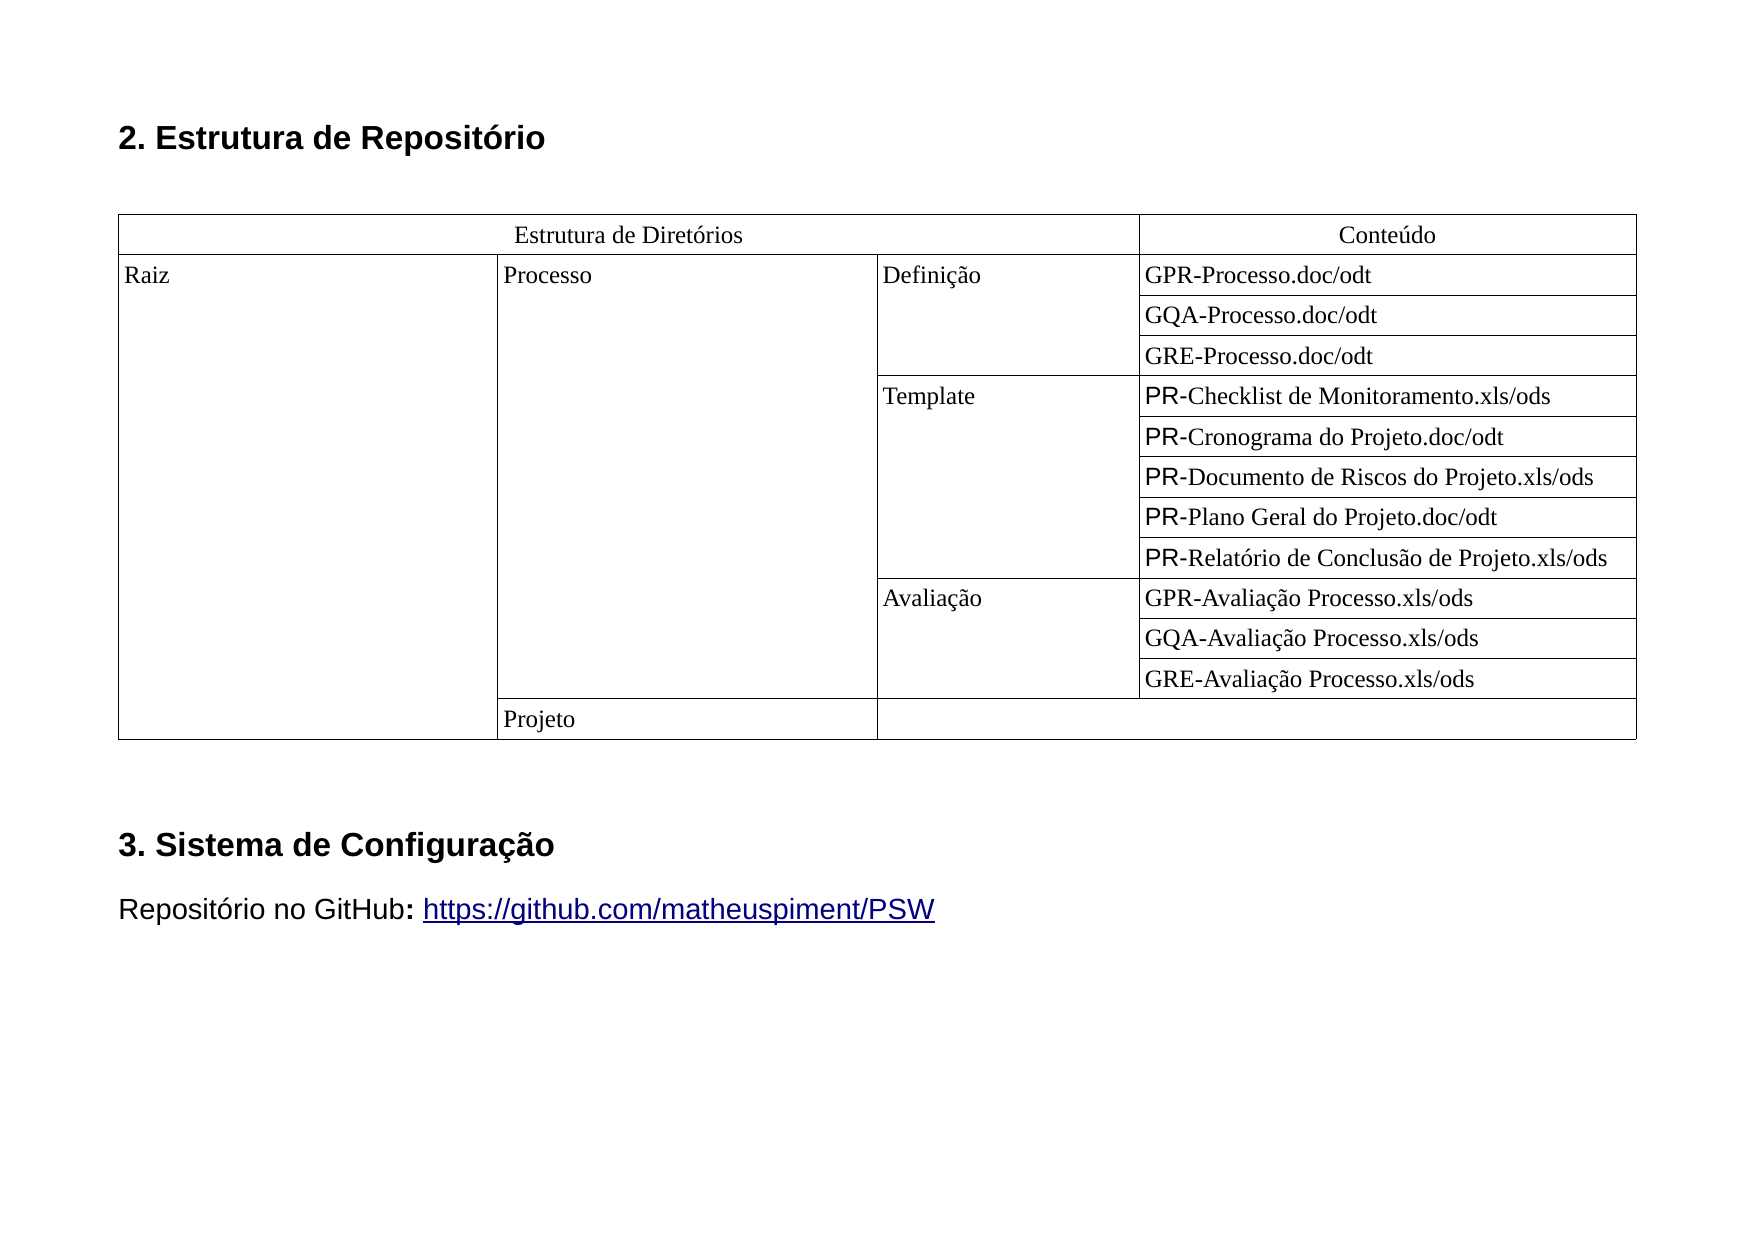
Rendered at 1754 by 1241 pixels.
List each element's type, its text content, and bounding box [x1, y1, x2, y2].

table_cell Processo [498, 255, 877, 698]
table_cell GPR-Avaliação Processo.xls/ods [1140, 579, 1636, 618]
table_cell GQA-Processo.doc/odt [1140, 296, 1636, 335]
text Repositório no GitHub: https://github.com/matheuspiment/PSW [118, 892, 1636, 926]
table_cell PR-Cronograma do Projeto.doc/odt [1140, 417, 1636, 456]
table_cell Projeto [498, 699, 877, 739]
table_header Conteúdo [1140, 215, 1636, 254]
table_cell Avaliação [878, 579, 1139, 698]
table_cell GRE-Processo.doc/odt [1140, 336, 1636, 375]
table_cell GRE-Avaliação Processo.xls/ods [1140, 659, 1636, 698]
table_cell PR-Plano Geral do Projeto.doc/odt [1140, 498, 1636, 537]
table_cell PR-Documento de Riscos do Projeto.xls/ods [1140, 457, 1636, 497]
table_cell [878, 699, 1636, 739]
table_cell PR-Relatório de Conclusão de Projeto.xls/ods [1140, 538, 1636, 577]
text 3. Sistema de Configuração [118, 825, 1636, 863]
text 2. Estrutura de Repositório [118, 118, 1636, 157]
table_cell Raiz [119, 255, 497, 739]
table_cell PR-Checklist de Monitoramento.xls/ods [1140, 376, 1636, 416]
table_cell GQA-Avaliação Processo.xls/ods [1140, 619, 1636, 658]
table_cell GPR-Processo.doc/odt [1140, 255, 1636, 295]
table_cell Definição [878, 255, 1139, 375]
table_header Estrutura de Diretórios [119, 215, 1139, 254]
table_cell Template [878, 376, 1139, 577]
